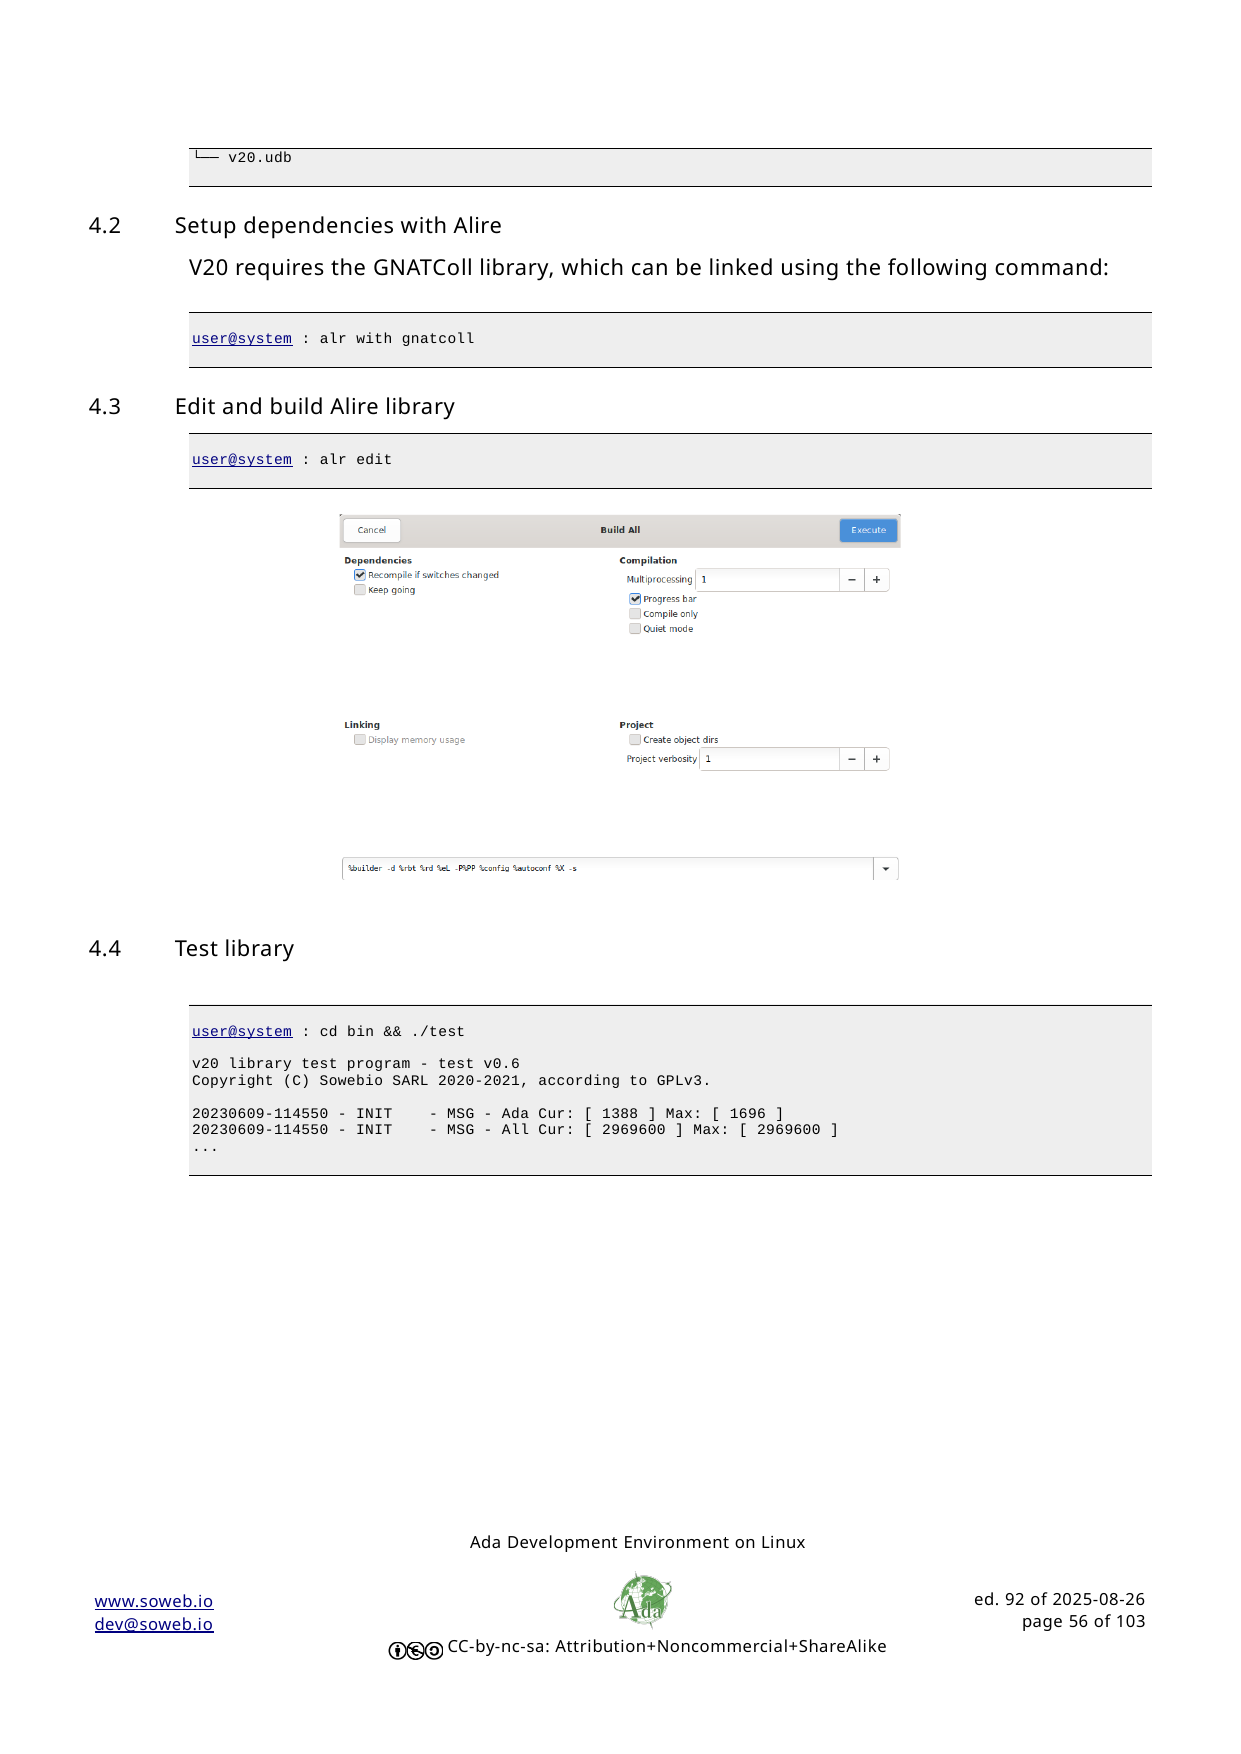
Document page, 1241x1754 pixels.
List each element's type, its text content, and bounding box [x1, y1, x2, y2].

list Copyright (C) Sowebio SARL 2020-2021, according to GPLv3. [189, 1070, 1152, 1087]
list user@system : alr with gnatcoll [189, 313, 1152, 367]
subtitle Edit and build Alire library [88, 391, 1152, 421]
list └── v20.udb [189, 149, 1152, 186]
list 20230609-114550 - INIT - MSG - Ada Cur: [ 1388 ] Max: [ 1696 ] [189, 1103, 1152, 1120]
subtitle Setup dependencies with Alire [88, 210, 1152, 240]
picture [339, 514, 901, 880]
subtitle Test library [88, 933, 1152, 963]
list 20230609-114550 - INIT - MSG - All Cur: [ 2969600 ] Max: [ 2969600 ] ... [189, 1120, 1152, 1153]
list user@system : alr edit [189, 434, 1152, 488]
picture [388, 1642, 443, 1660]
text V20 requires the GNATColl library, which can be linked using the following command: [189, 252, 1152, 282]
picture [613, 1571, 672, 1630]
list user@system : cd bin && ./test v20 library test program - test v0.6 [189, 1006, 1152, 1070]
